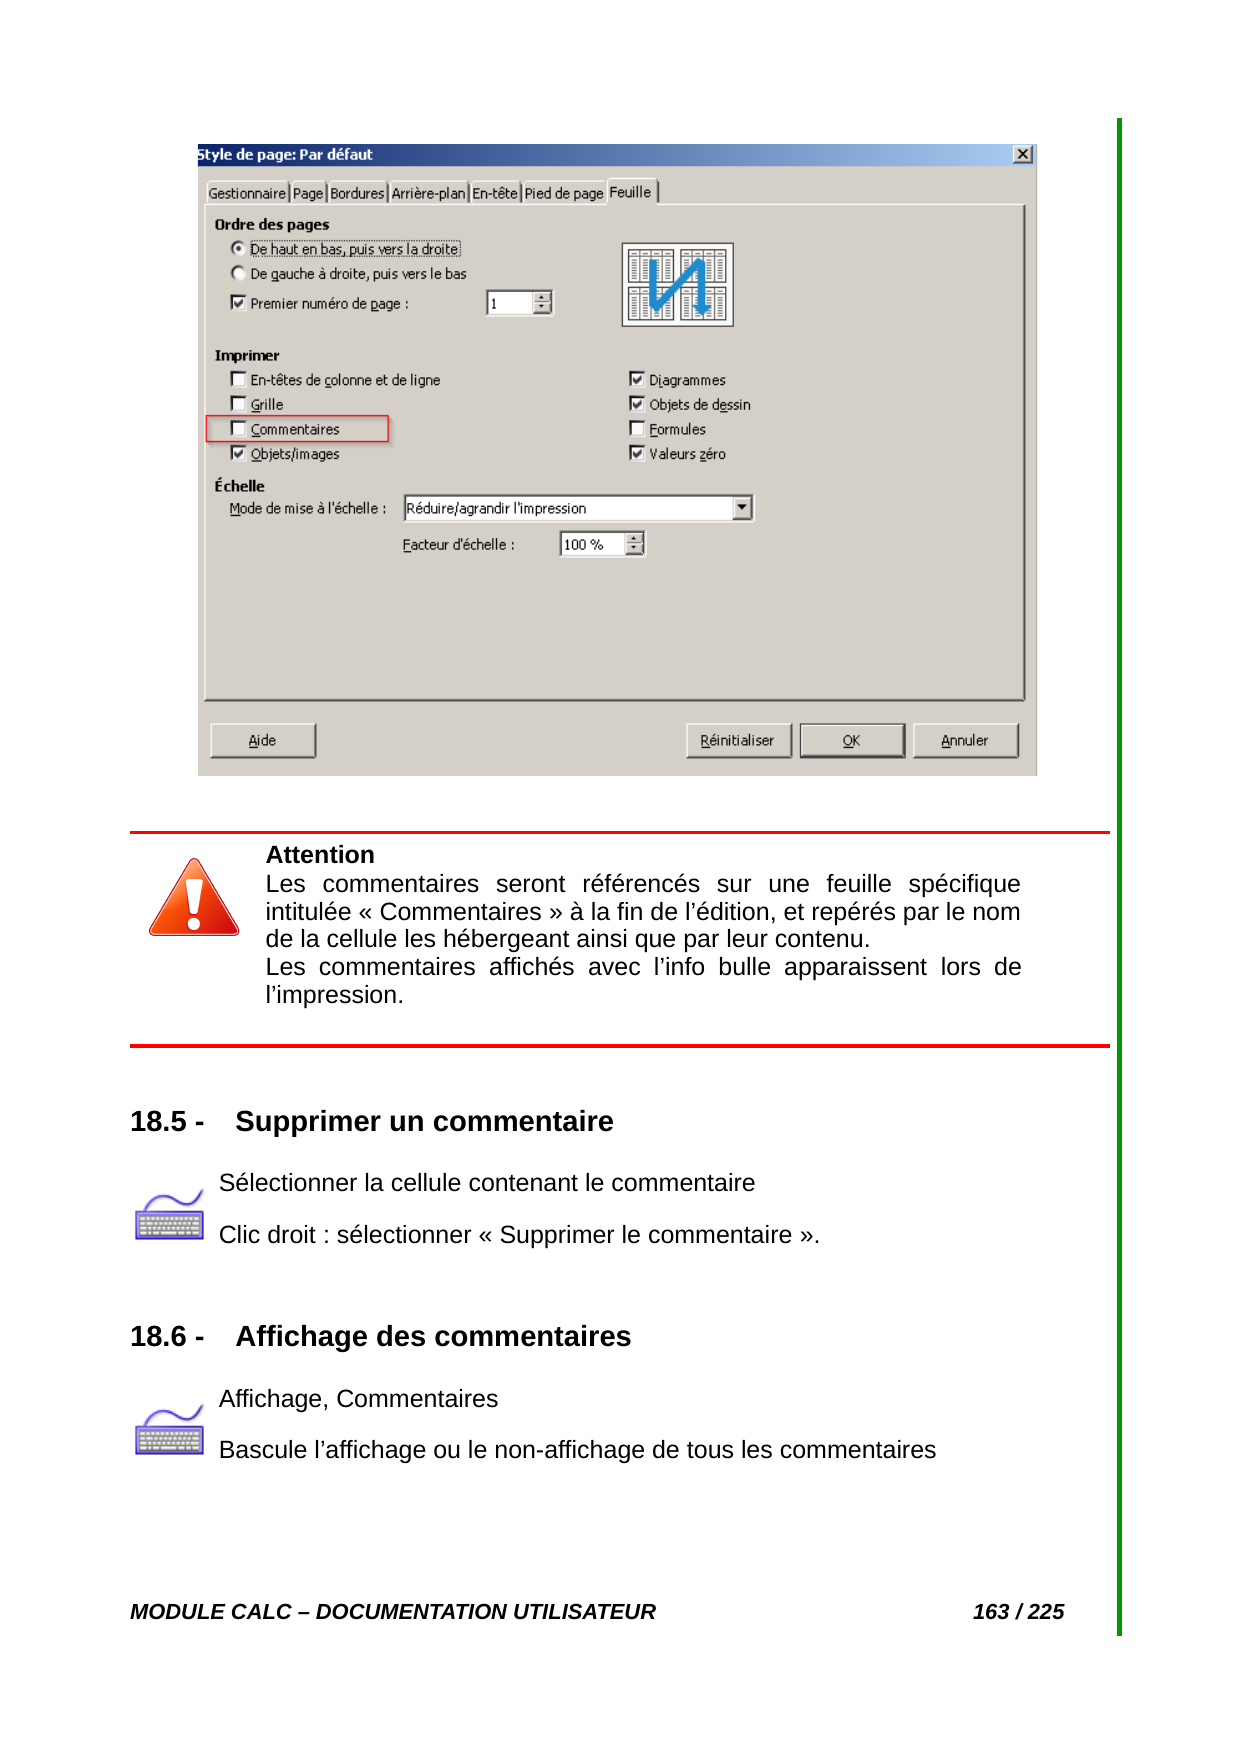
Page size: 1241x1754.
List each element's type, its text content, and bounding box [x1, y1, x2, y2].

table_header Attention Les commentaires seront référencés sur une feuille spécifique intitulée « Commentaires » à la fin de l’édition, et repérés par le nom de la cellule les hébergeant ainsi que par leur contenu. Les commentaires affichés avec l’info bulle apparaissent lors de l’impression. [260, 834, 1110, 1044]
picture [131, 1178, 207, 1254]
picture [135, 840, 254, 959]
text Clic droit : sélectionner « Supprimer le commentaire ». [207, 1221, 1105, 1249]
text Affichage, Commentaires [130, 1384, 1105, 1412]
text Bascule l’affichage ou le non-affichage de tous les commentaires [207, 1436, 1105, 1464]
subtitle Supprimer un commentaire [130, 1105, 1105, 1137]
picture [131, 1393, 207, 1469]
text Sélectionner la cellule contenant le commentaire [130, 1169, 1105, 1197]
table_header [130, 834, 259, 1044]
subtitle Affichage des commentaires [130, 1320, 1105, 1353]
